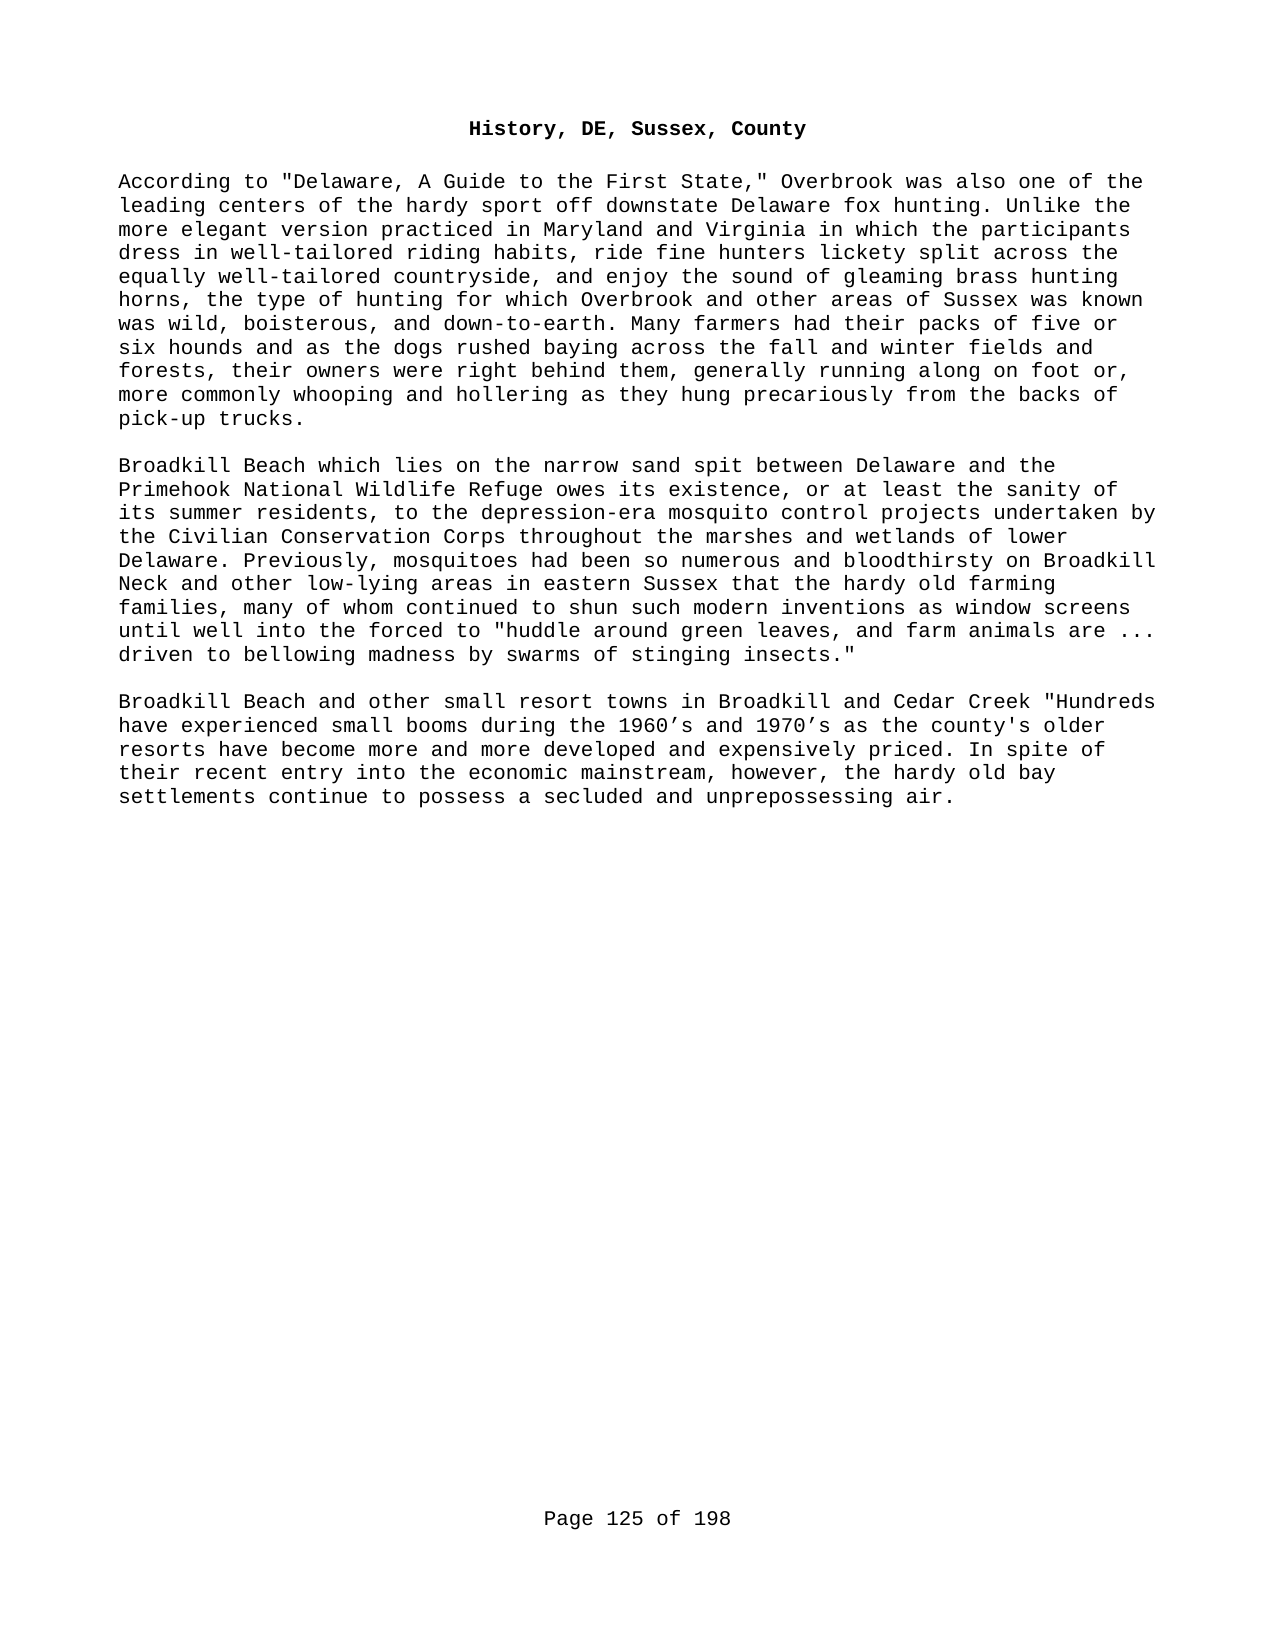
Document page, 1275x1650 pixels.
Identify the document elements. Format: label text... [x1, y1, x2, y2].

text Broadkill Beach which lies on the narrow sand spit between Delaware and the Primehook National Wildlife Refuge owes its existence, or at least the sanity of its summer residents, to the depression-era mosquito control projects undertaken by the Civilian Conservation Corps throughout the marshes and wetlands of lower Delaware. Previously, mosquitoes had been so numerous and bloodthirsty on Broadkill Neck and other low-lying areas in eastern Sussex that the hardy old farming families, many of whom continued to shun such modern inventions as window screens until well into the forced to "huddle around green leaves, and farm animals are ... driven to bellowing madness by swarms of stinging insects." [118, 455, 1157, 668]
text According to "Delaware, A Guide to the First State," Overbrook was also one of the leading centers of the hardy sport off downstate Delaware fox hunting. Unlike the more elegant version practiced in Maryland and Virginia in which the participants dress in well-tailored riding habits, ride fine hunters lickety split across the equally well-tailored countryside, and enjoy the sound of gleaming brass hunting horns, the type of hunting for which Overbrook and other areas of Sussex was known was wild, boisterous, and down-to-earth. Many farmers had their packs of five or six hounds and as the dogs rushed baying across the fall and winter fields and forests, their owners were right behind them, generally running along on foot or, more commonly whooping and hollering as they hung precariously from the backs of pick-up trucks. [118, 171, 1157, 431]
text Broadkill Beach and other small resort towns in Broadkill and Cedar Creek "Hundreds have experienced small booms during the 1960’s and 1970’s as the county's older resorts have become more and more developed and expensively priced. In spite of their recent entry into the economic mainstream, however, the hardy old bay settlements continue to possess a secluded and unprepossessing air. [118, 691, 1157, 810]
